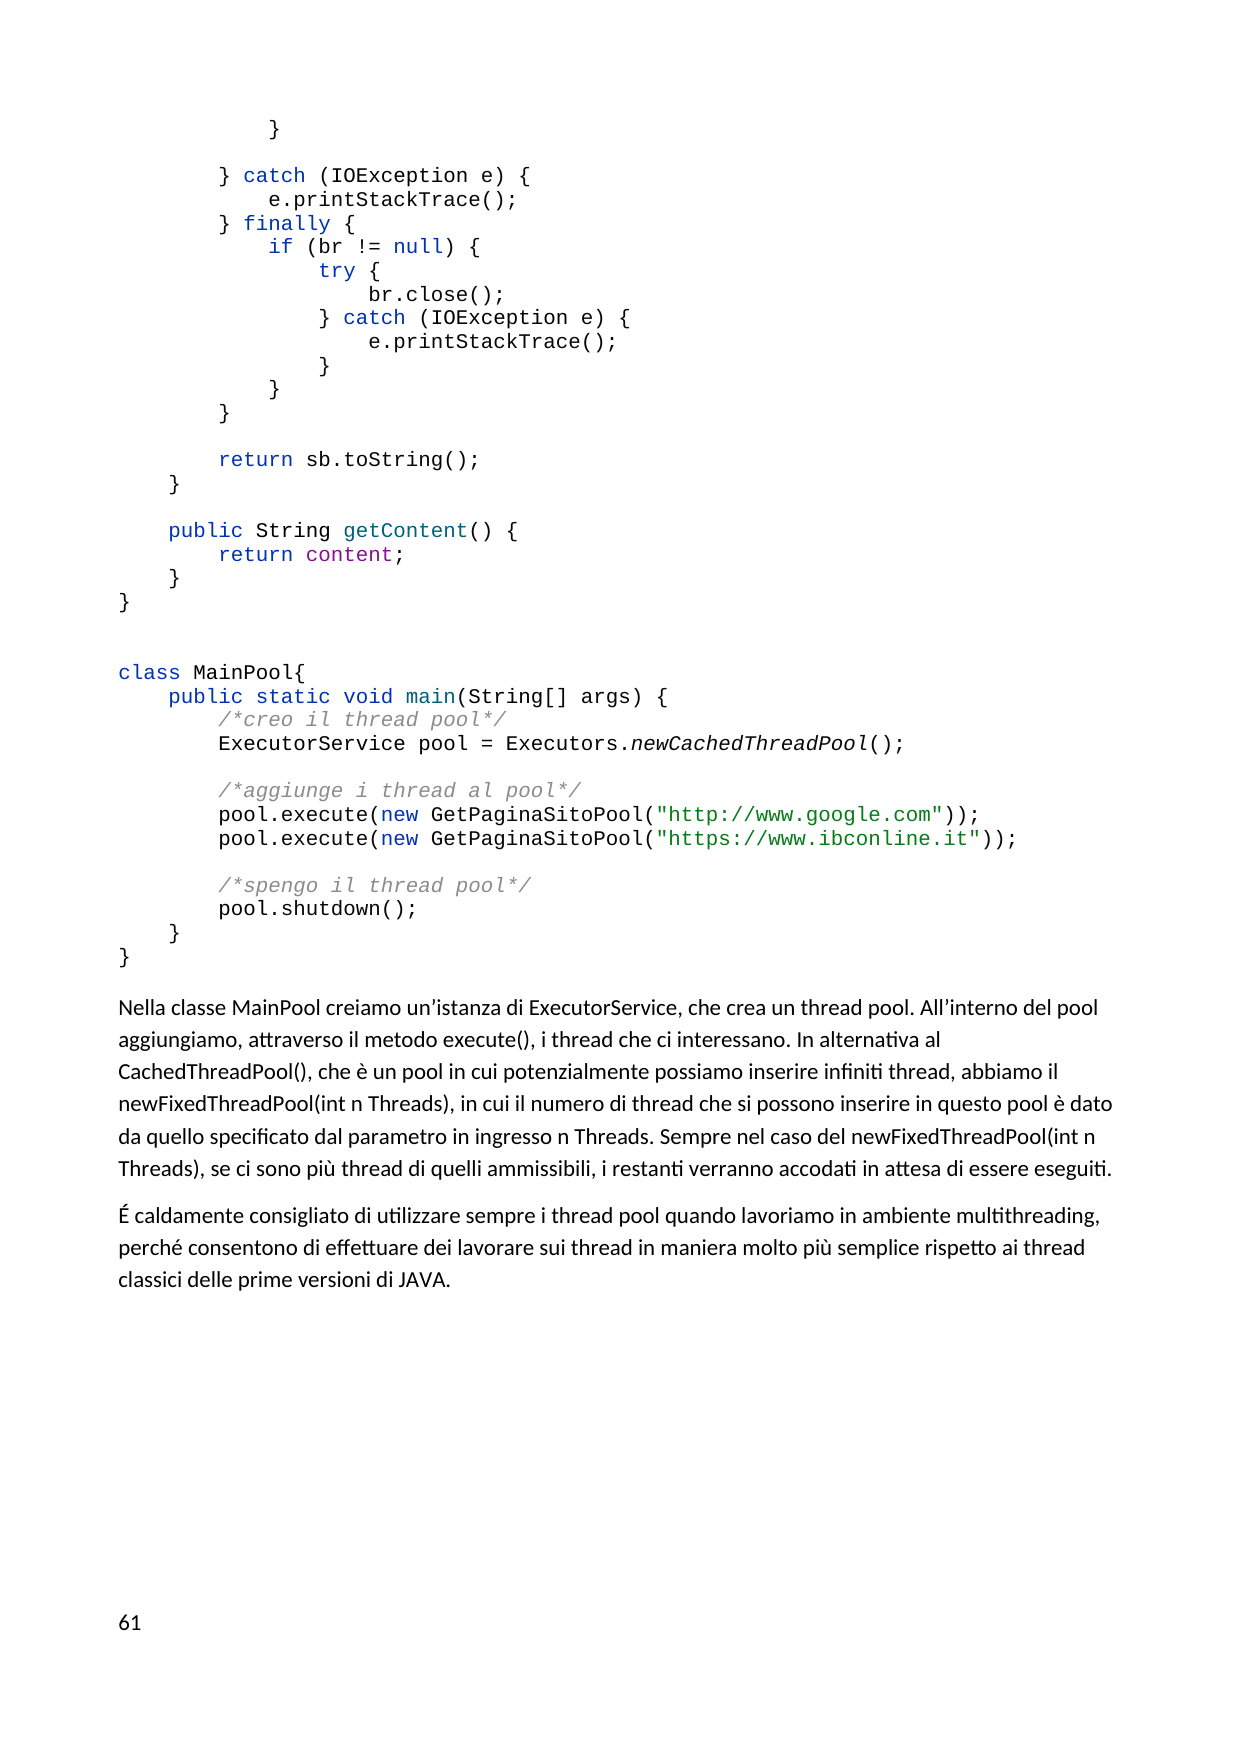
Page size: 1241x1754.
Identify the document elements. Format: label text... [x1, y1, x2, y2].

text É caldamente consigliato di utilizzare sempre i thread pool quando lavoriamo in ambiente multithreading, perché consentono di effettuare dei lavorare sui thread in maniera molto più semplice rispetto ai thread classici delle prime versioni di JAVA. [118, 1201, 1122, 1293]
text } } catch (IOException e) { e.printStackTrace(); } finally { if (br != null) { try { br.close(); } catch (IOException e) { e.printStackTrace(); } } } return sb.toString(); } public String getContent() { return content; } } class MainPool{ public static void main(String[] args) { /*creo il thread pool*/ ExecutorService pool = Executors.newCachedThreadPool(); /*aggiunge i thread al pool*/ pool.execute(new GetPaginaSitoPool("http://www.google.com")); pool.execute(new GetPaginaSitoPool("https://www.ibconline.it")); /*spengo il thread pool*/ pool.shutdown(); } } [118, 118, 1122, 969]
text Nella classe MainPool creiamo un’istanza di ExecutorService, che crea un thread pool. All’interno del pool aggiungiamo, attraverso il metodo execute(), i thread che ci interessano. In alternativa al CachedThreadPool(), che è un pool in cui potenzialmente possiamo inserire infiniti thread, abbiamo il newFixedThreadPool(int n Threads), in cui il numero di thread che si possono inserire in questo pool è dato da quello specificato dal parametro in ingresso n Threads. Sempre nel caso del newFixedThreadPool(int n Threads), se ci sono più thread di quelli ammissibili, i restanti verranno accodati in attesa di essere eseguiti. [118, 993, 1122, 1182]
